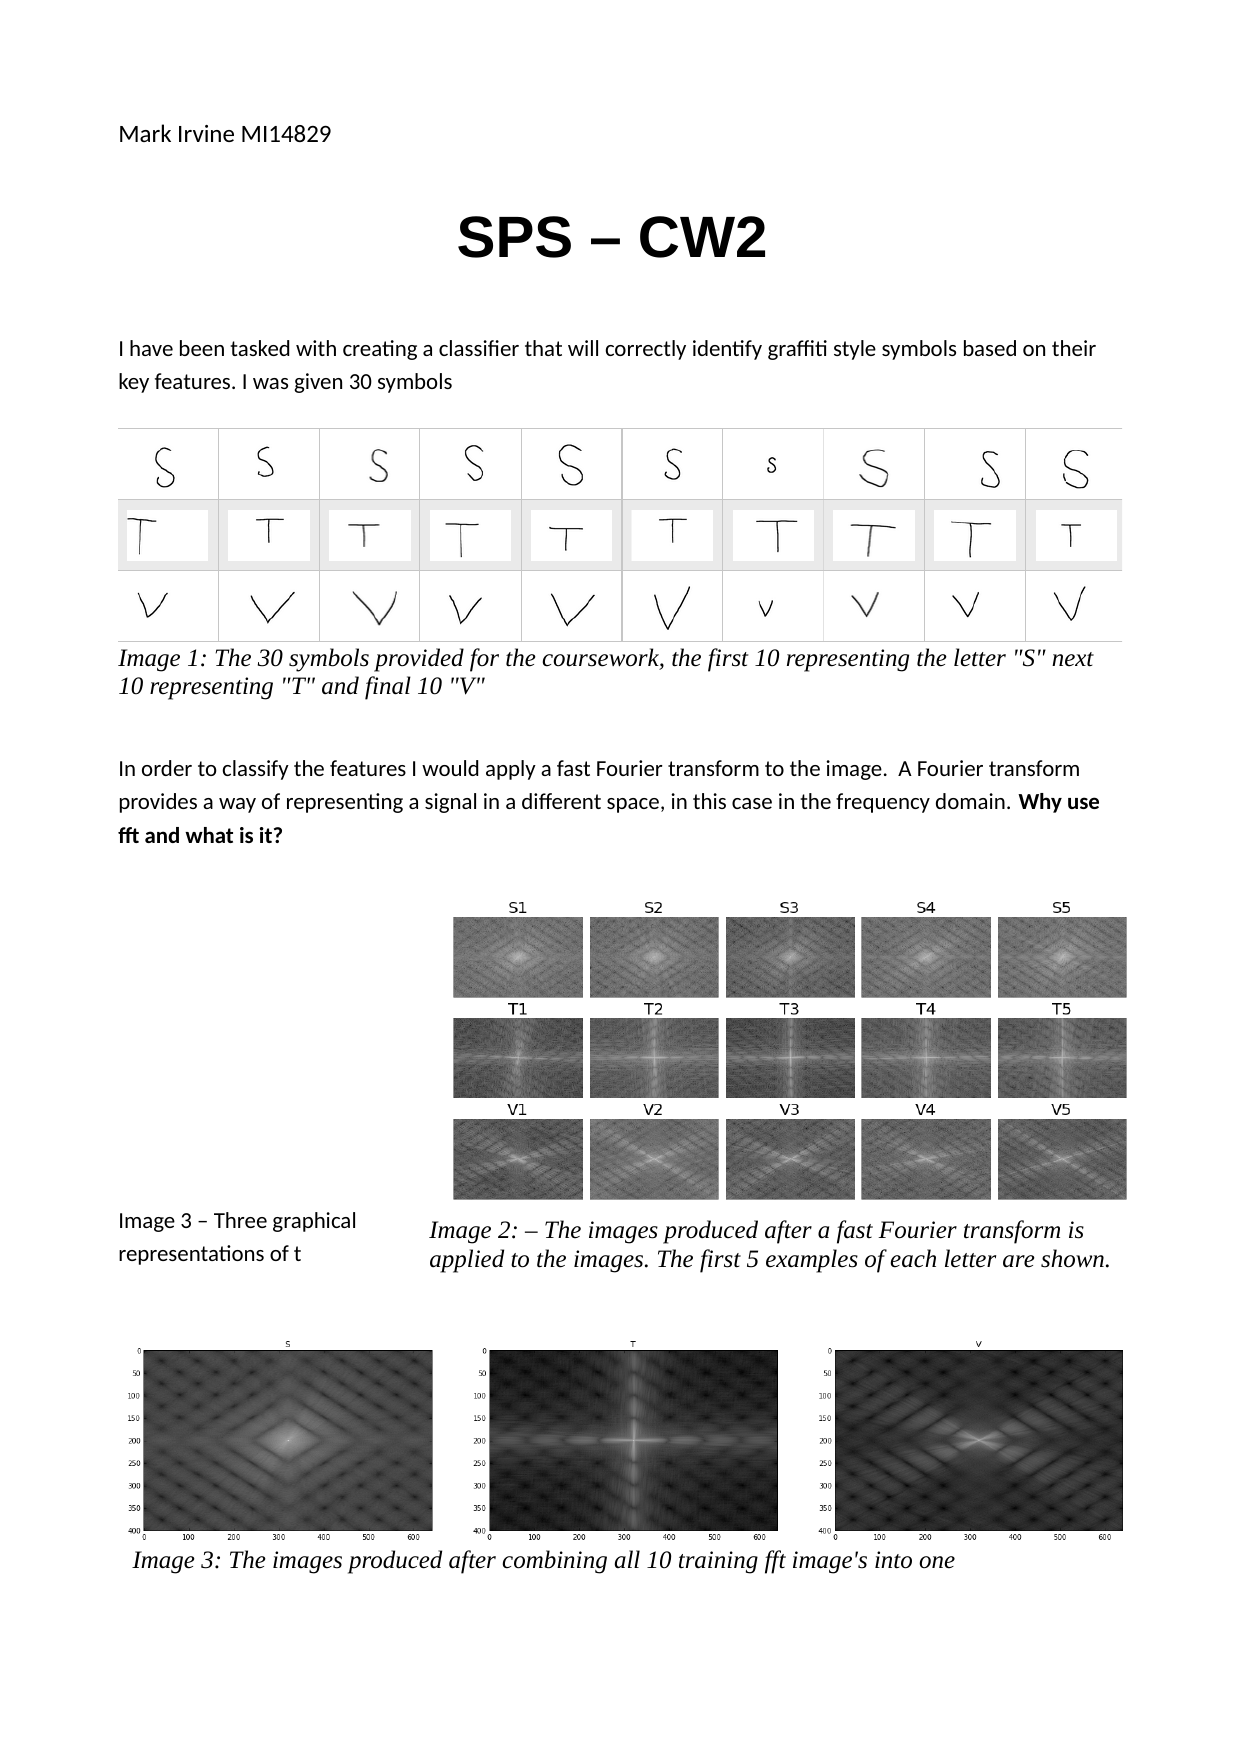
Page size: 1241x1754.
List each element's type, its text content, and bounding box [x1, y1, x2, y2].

title SPS – CW2 [118, 203, 1122, 270]
picture [429, 895, 1130, 1216]
picture [118, 428, 1123, 643]
text I have been tasked with creating a classifier that will correctly identify graffiti style symbols based on their key features. I was given 30 symbols [118, 334, 1122, 395]
text Image 1: The 30 symbols provided for the coursework, the first 10 representing the letter "S" next 10 representing "T" and final 10 "V" [118, 643, 1122, 700]
text Image 2: – The images produced after a fast Fourier transform is applied to the images. The first 5 examples of each letter are shown. [429, 1216, 1130, 1273]
picture [122, 1335, 1127, 1545]
text In order to classify the features I would apply a fast Fourier transform to the image. A Fourier transform provides a way of representing a signal in a different space, in this case in the frequency domain. Why use fft and what is it? [118, 754, 1122, 849]
text Image 3 – Three graphical representations of t [118, 1206, 429, 1267]
text Image 3: The images produced after combining all 10 training fft image's into one [132, 1473, 1136, 1573]
